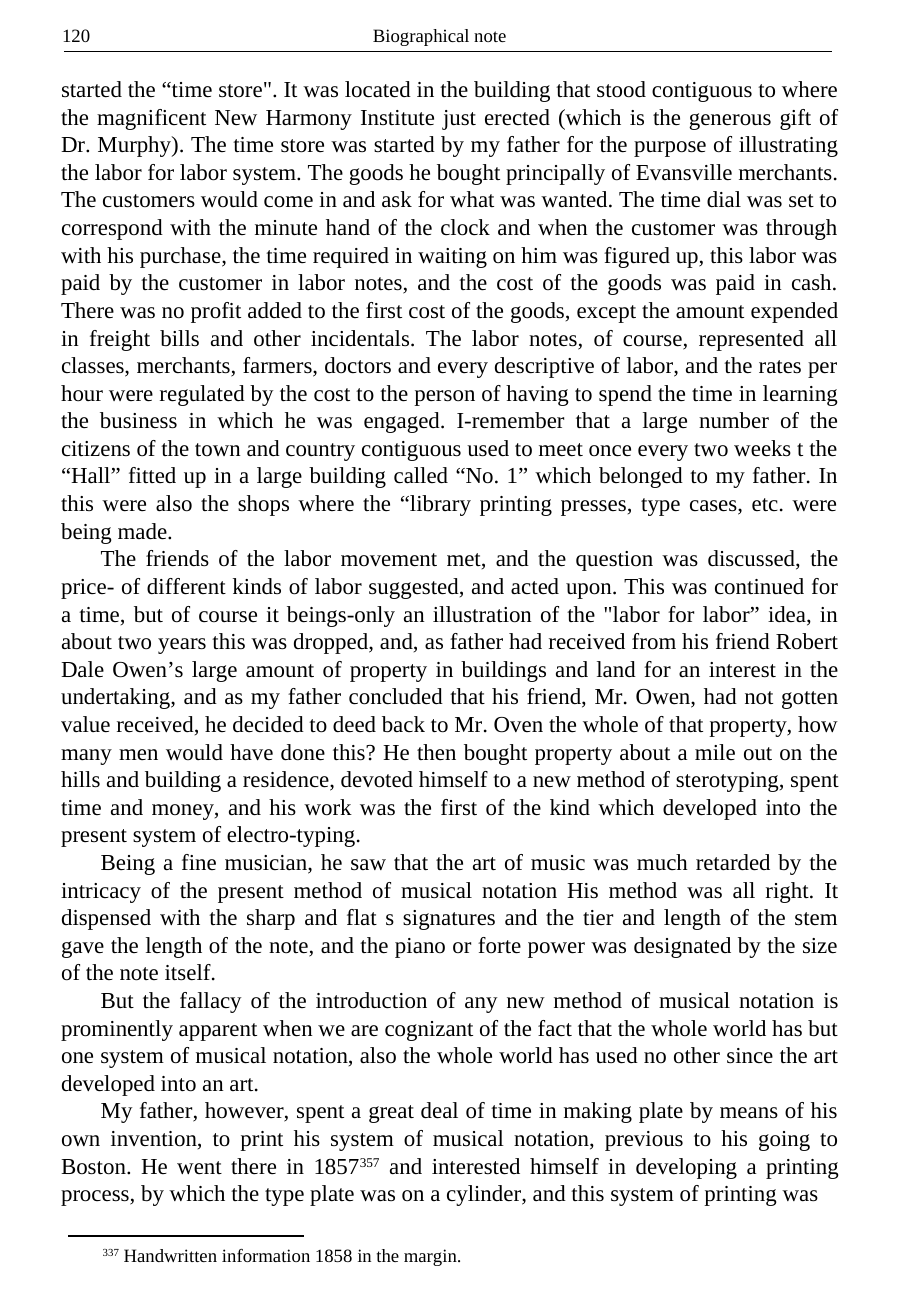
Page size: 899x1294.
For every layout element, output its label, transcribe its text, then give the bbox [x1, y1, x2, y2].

text 120 [62, 24, 95, 46]
text But the fallacy of the introduction of any new method of musical notation is prominently apparent when we are cognizant of the fact that the whole world has but one system of musical notation, also the whole world has used no other since the art developed into an art. [61, 987, 839, 1096]
text Being a fine musician, he saw that the art of music was much retarded by the intricacy of the present method of musical notation His method was all right. It dispensed with the sharp and flat s signatures and the tier and length of the stem gave the length of the note, and the piano or forte power was designated by the size of the note itself. [61, 849, 839, 986]
text 337 Handwritten information 1858 in the margin. [61, 1244, 839, 1265]
text My father, however, spent a great deal of time in making plate by means of his own invention, to print his system of musical notation, previous to his going to Boston. He went there in 1857357 and interested himself in developing a printing process, by which the type plate was on a cylinder, and this system of printing was [61, 1097, 839, 1207]
text Biographical note [373, 24, 524, 46]
text The friends of the labor movement met, and the question was discussed, the price- of different kinds of labor suggested, and acted upon. This was continued for a time, but of course it beings-only an illustration of the "labor for labor” idea, in about two years this was dropped, and, as father had received from his friend Robert Dale Owen’s large amount of property in buildings and land for an interest in the undertaking, and as my father concluded that his friend, Mr. Owen, had not gotten value received, he decided to deed back to Mr. Oven the whole of that property, how many men would have done this? He then bought property about a mile out on the hills and building a residence, devoted himself to a new method of sterotyping, spent time and money, and his work was the first of the kind which developed into the present system of electro-typing. [61, 545, 839, 848]
text started the “time store". It was located in the building that stood contiguous to where the magnificent New Harmony Institute just erected (which is the generous gift of Dr. Murphy). The time store was started by my father for the purpose of illustrating the labor for labor system. The goods he bought principally of Evansville merchants. The customers would come in and ask for what was wanted. The time dial was set to correspond with the minute hand of the clock and when the customer was through with his purchase, the time required in waiting on him was figured up, this labor was paid by the customer in labor notes, and the cost of the goods was paid in cash. There was no profit added to the first cost of the goods, except the amount expended in freight bills and other incidentals. The labor notes, of course, represented all classes, merchants, farmers, doctors and every descriptive of labor, and the rates per hour were regulated by the cost to the person of having to spend the time in learning the business in which he was engaged. I-remember that a large number of the citizens of the town and country contiguous used to meet once every two weeks t the “Hall” fitted up in a large building called “No. 1” which belonged to my father. In this were also the shops where the “library printing presses, type cases, etc. were being made. [61, 76, 839, 544]
